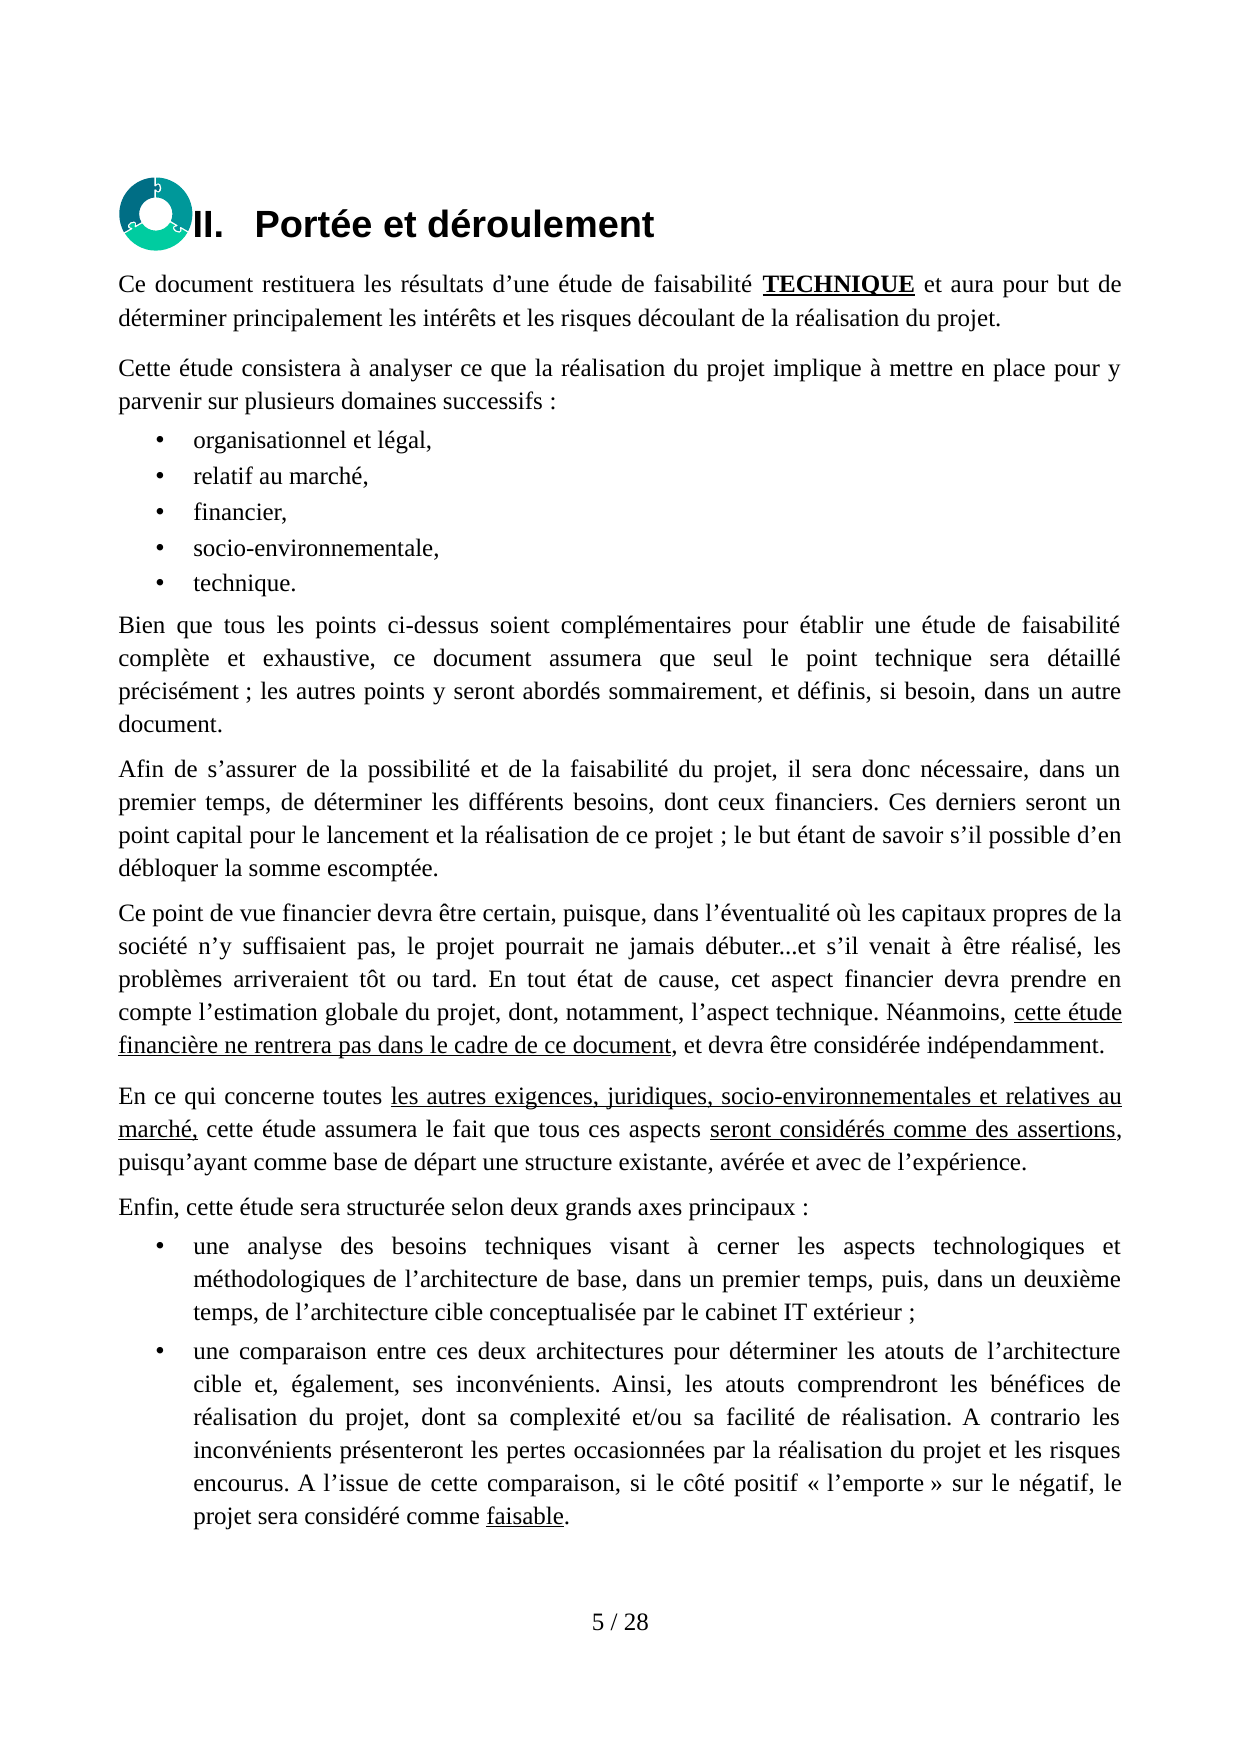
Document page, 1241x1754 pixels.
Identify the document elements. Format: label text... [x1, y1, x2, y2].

text Ce document restituera les résultats d’une étude de faisabilité TECHNIQUE et aura pour but de déterminer principalement les intérêts et les risques découlant de la réalisation du projet. [118, 269, 1122, 331]
text En ce qui concerne toutes les autres exigences, juridiques, socio-environnementales et relatives au marché, cette étude assumera le fait que tous ces aspects seront considérés comme des assertions, puisqu’ayant comme base de départ une structure existante, avérée et avec de l’expérience. [118, 1081, 1122, 1176]
text Cette étude consistera à analyser ce que la réalisation du projet implique à mettre en place pour y parvenir sur plusieurs domaines successifs : [118, 353, 1122, 415]
subtitle [118, 202, 134, 245]
list organisationnel et légal, [156, 425, 1122, 454]
text Bien que tous les points ci-dessus soient complémentaires pour établir une étude de faisabilité complète et exhaustive, ce document assumera que seul le point technique sera détaillé précisément ; les autres points y seront abordés sommairement, et définis, si besoin, dans un autre document. [118, 610, 1122, 738]
list une analyse des besoins techniques visant à cerner les aspects technologiques et méthodologiques de l’architecture de base, dans un premier temps, puis, dans un deuxième temps, de l’architecture cible conceptualisée par le cabinet IT extérieur ; [156, 1231, 1122, 1326]
subtitle Portée et déroulement [177, 202, 1122, 245]
list financier, [156, 497, 1122, 526]
subtitle [140, 202, 172, 230]
list une comparaison entre ces deux architectures pour déterminer les atouts de l’architecture cible et, également, ses inconvénients. Ainsi, les atouts comprendront les bénéfices de réalisation du projet, dont sa complexité et/ou sa facilité de réalisation. A contrario les inconvénients présenteront les pertes occasionnées par la réalisation du projet et les risques encourus. A l’issue de cette comparaison, si le côté positif « l’emporte » sur le négatif, le projet sera considéré comme faisable. [156, 1336, 1122, 1529]
list relatif au marché, [156, 461, 1122, 490]
list technique. [156, 568, 1122, 597]
list socio-environnementale, [156, 533, 1122, 561]
text Afin de s’assurer de la possibilité et de la faisabilité du projet, il sera donc nécessaire, dans un premier temps, de déterminer les différents besoins, dont ceux financiers. Ces derniers seront un point capital pour le lancement et la réalisation de ce projet ; le but étant de savoir s’il possible d’en débloquer la somme escomptée. [118, 754, 1122, 882]
text Ce point de vue financier devra être certain, puisque, dans l’éventualité où les capitaux propres de la société n’y suffisaient pas, le projet pourrait ne jamais débuter...et s’il venait à être réalisé, les problèmes arriveraient tôt ou tard. En tout état de cause, cet aspect financier devra prendre en compte l’estimation globale du projet, dont, notamment, l’aspect technique. Néanmoins, cette étude financière ne rentrera pas dans le cadre de ce document, et devra être considérée indépendamment. [118, 898, 1122, 1059]
text Enfin, cette étude sera structurée selon deux grands axes principaux : [118, 1192, 1122, 1221]
